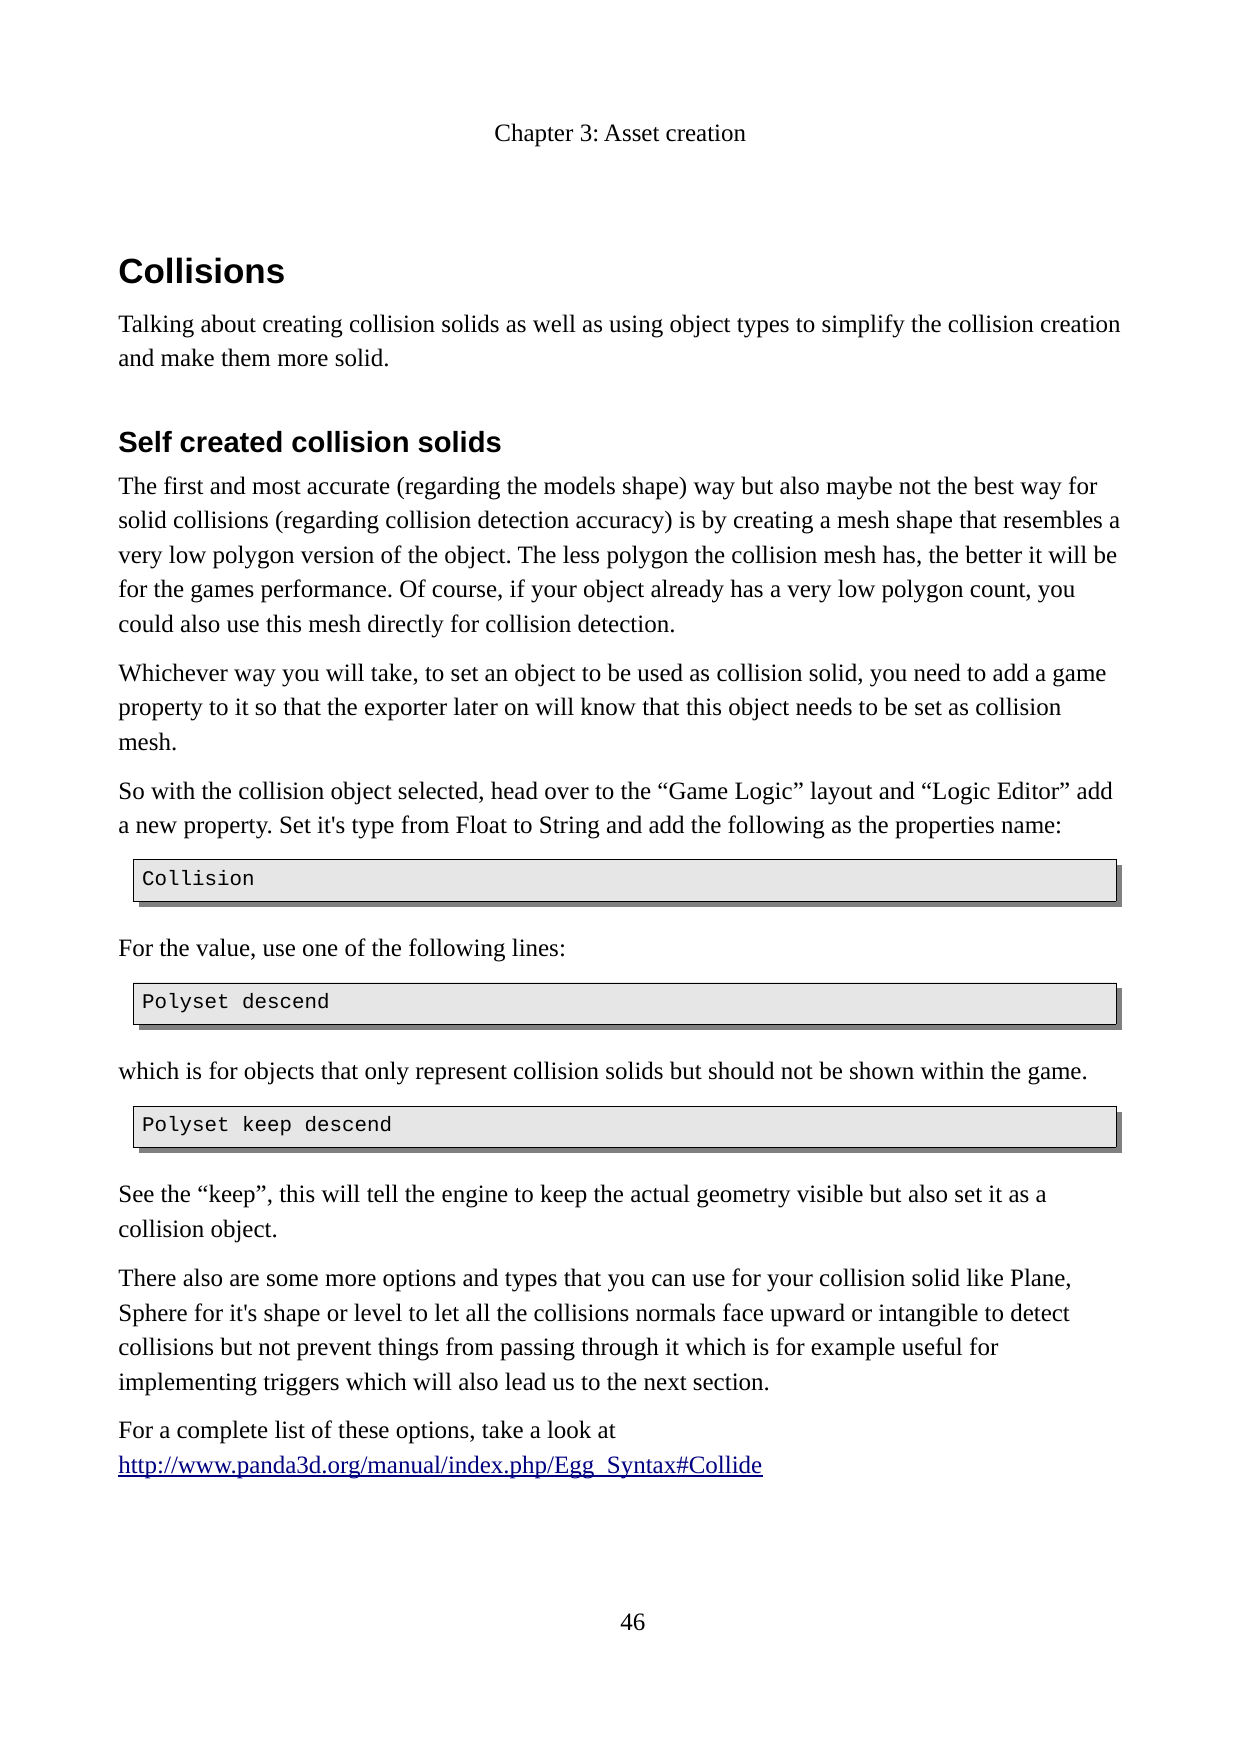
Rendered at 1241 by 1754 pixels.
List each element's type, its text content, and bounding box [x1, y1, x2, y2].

text For the value, use one of the following lines: [118, 933, 1122, 962]
text Polyset descend [134, 984, 1116, 1024]
text Collision [134, 860, 1116, 901]
subtitle Collisions [118, 250, 1122, 290]
text For a complete list of these options, take a look at http://www.panda3d.org/manual/index.php/Egg_Syntax#Collide [118, 1416, 1122, 1479]
text The first and most accurate (regarding the models shape) way but also maybe not the best way for solid collisions (regarding collision detection accuracy) is by creating a mesh shape that resembles a very low polygon version of the object. The less polygon the collision mesh has, the better it will be for the games performance. Of course, if your object already has a very low polygon count, you could also use this mesh directly for collision detection. [118, 471, 1122, 637]
text There also are some more options and types that you can use for your collision solid like Plane, Sphere for it's shape or level to let all the collisions normals face upward or intangible to detect collisions but not prevent things from passing through it which is for example useful for implementing triggers which will also lead us to the next section. [118, 1263, 1122, 1395]
text Talking about creating collision solids as well as using object types to simplify the collision creation and make them more solid. [118, 309, 1122, 372]
text See the “keep”, this will tell the engine to keep the actual geometry visible but also set it as a collision object. [118, 1179, 1122, 1243]
subtitle Self created collision solids [118, 425, 1122, 458]
text So with the collision object selected, head over to the “Game Logic” layout and “Logic Editor” add a new property. Set it's type from Float to String and add the following as the properties name: [118, 776, 1122, 839]
text Polyset keep descend [134, 1107, 1116, 1147]
text which is for objects that only represent collision solids but should not be shown within the game. [118, 1056, 1122, 1085]
text Whichever way you will take, to set an object to be used as collision solid, you need to add a game property to it so that the exporter later on will know that this object needs to be set as collision mesh. [118, 658, 1122, 755]
